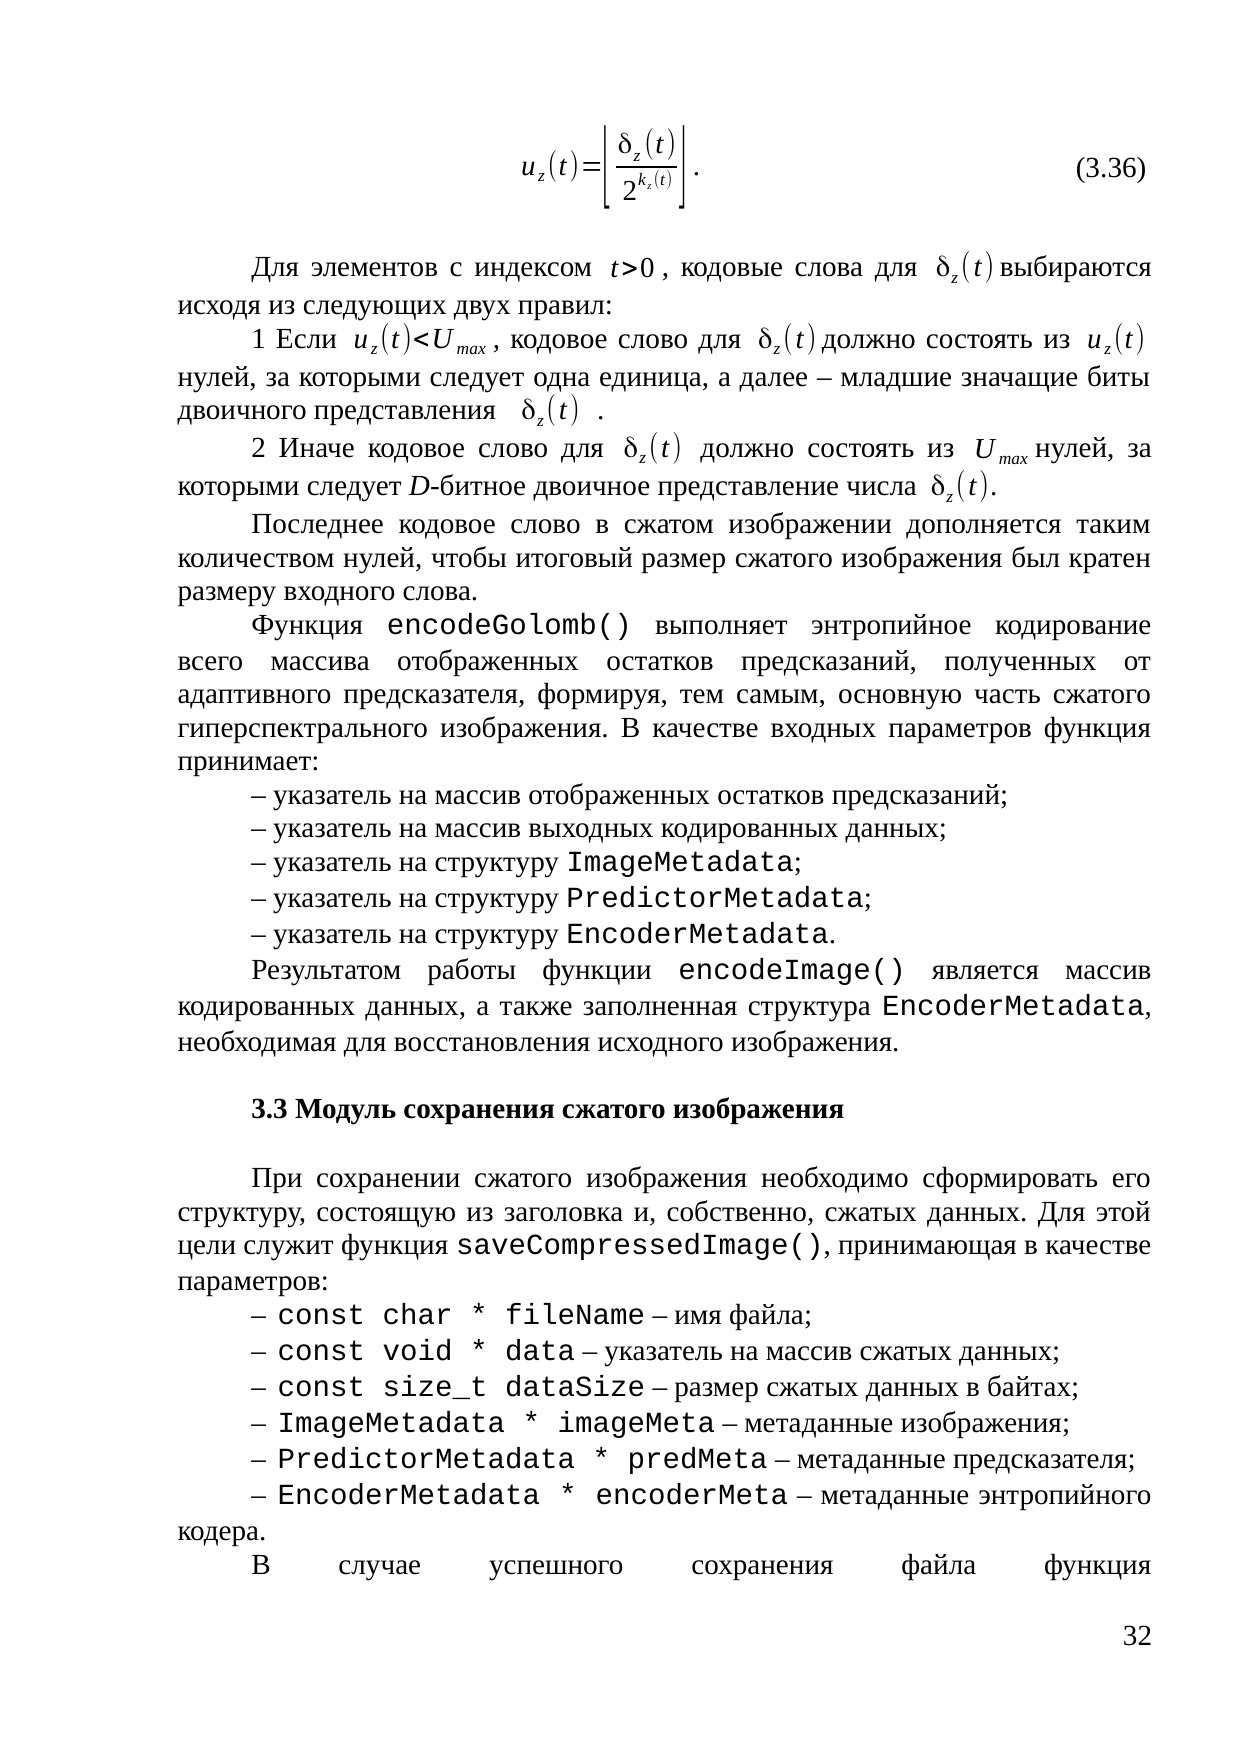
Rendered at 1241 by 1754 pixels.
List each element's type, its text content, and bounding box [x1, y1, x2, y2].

text Для элементов с индексом , кодовые слова для выбираются исходя из следующих двух правил: [177, 249, 1152, 321]
text – const void * data – указатель на массив сжатых данных; [177, 1333, 1152, 1369]
text – указатель на массив выходных кодированных данных; [177, 811, 1152, 844]
text 2 Иначе кодовое слово для должно состоять из нулей, за которыми следует D-битное двоичное представление числа [177, 430, 1152, 506]
text – указатель на структуру PredictorMetadata; [177, 880, 1152, 916]
text При сохранении сжатого изображения необходимо сформировать его структуру, состоящую из заголовка и, собственно, сжатых данных. Для этой цели служит функция saveCompressedImage(), принимающая в качестве параметров: [177, 1160, 1152, 1297]
table_header (3.36) [1043, 118, 1152, 216]
subtitle 3.3 Модуль сохранения сжатого изображения [251, 1091, 1152, 1125]
text В случае успешного сохранения файла функция [177, 1547, 1152, 1580]
text – const char * fileName – имя файла; [177, 1297, 1152, 1333]
text Результатом работы функции encodeImage() является массив кодированных данных, а также заполненная структура EncoderMetadata, необходимая для восстановления исходного изображения. [177, 952, 1152, 1058]
text – указатель на структуру EncoderMetadata. [177, 916, 1152, 952]
text – указатель на структуру ImageMetadata; [177, 844, 1152, 880]
text – указатель на массив отображенных остатков предсказаний; [177, 777, 1152, 811]
text 1 Если , кодовое слово для должно состоять из нулей, за которыми следует одна единица, а далее – младшие значащие биты двоичного представления . [177, 321, 1152, 430]
text Последнее кодовое слово в сжатом изображении дополняется таким количеством нулей, чтобы итоговый размер сжатого изображения был кратен размеру входного слова. [177, 506, 1152, 607]
text – ImageMetadata * imageMeta – метаданные изображения; [177, 1405, 1152, 1441]
text – const size_t dataSize – размер сжатых данных в байтах; [177, 1369, 1152, 1405]
table_header [177, 118, 1043, 216]
text – EncoderMetadata * encoderMeta – метаданные энтропийного кодера. [177, 1477, 1152, 1547]
text – PredictorMetadata * predMeta – метаданные предсказателя; [177, 1441, 1152, 1477]
text Функция encodeGolomb() выполняет энтропийное кодирование всего массива отображенных остатков предсказаний, полученных от адаптивного предсказателя, формируя, тем самым, основную часть сжатого гиперспектрального изображения. В качестве входных параметров функция принимает: [177, 607, 1152, 777]
